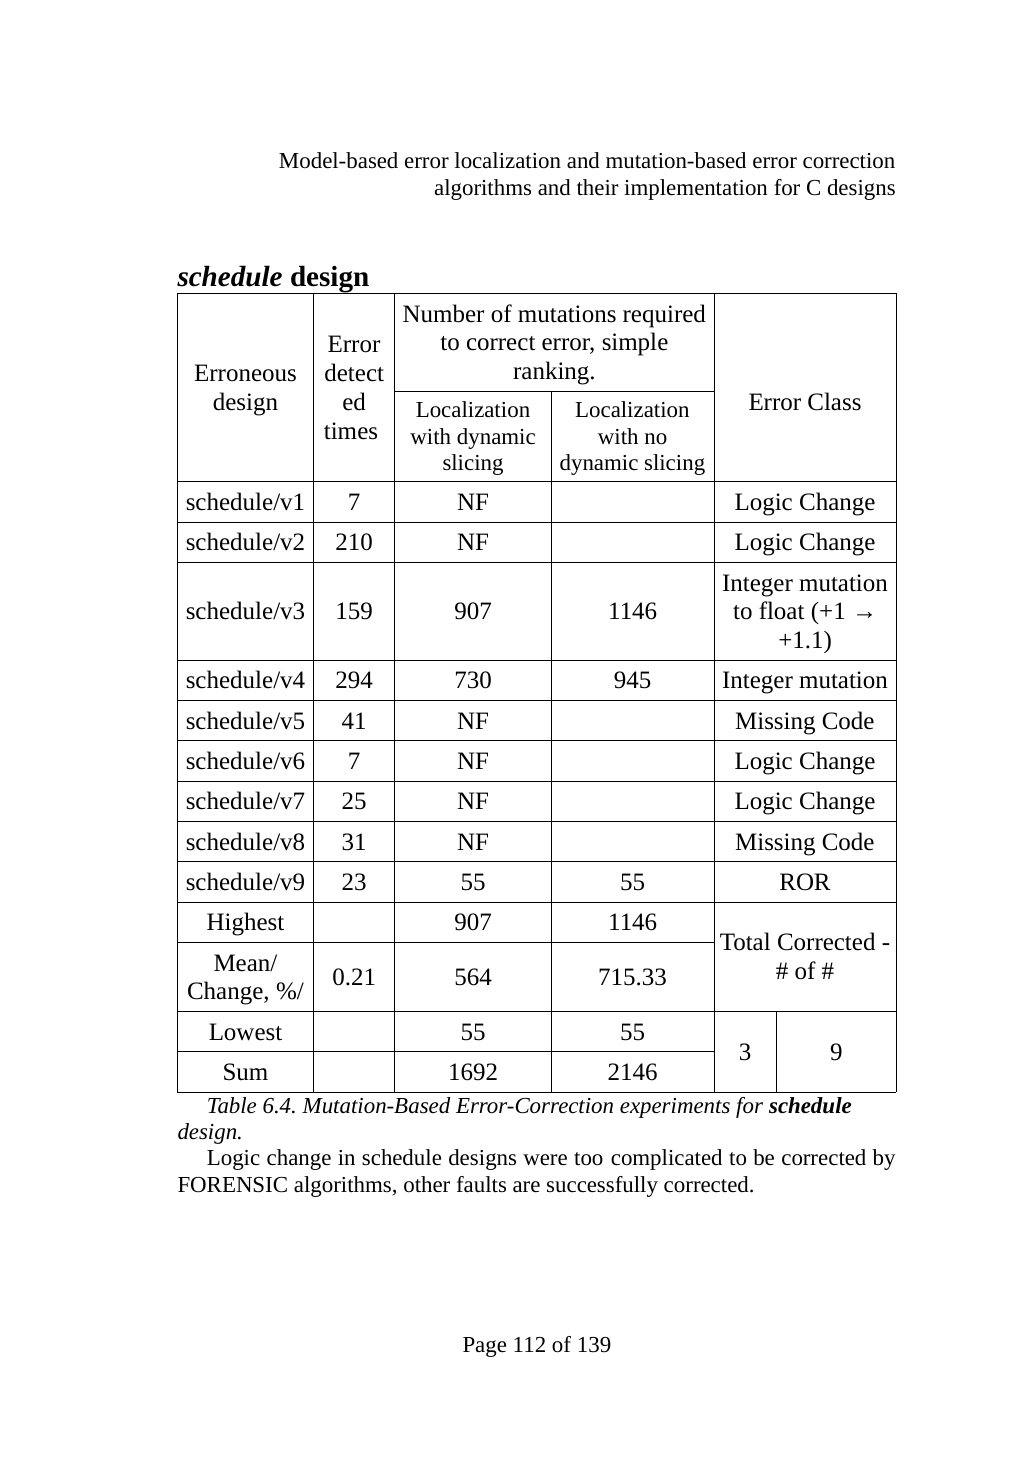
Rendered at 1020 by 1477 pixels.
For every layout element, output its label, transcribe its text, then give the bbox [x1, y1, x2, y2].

table_cell [552, 741, 714, 781]
table_cell schedule/v6 [178, 741, 313, 781]
table_cell Mean/Change, %/ [178, 943, 313, 1011]
text Logic change in schedule designs were too complicated to be corrected by FORENSIC algorithms, other faults are successfully corrected. [177, 1144, 896, 1197]
table_cell 55 [395, 1012, 551, 1051]
table_cell Logic Change [715, 523, 896, 562]
table_cell 55 [395, 862, 551, 902]
table_cell NF [395, 482, 551, 522]
table_cell 23 [314, 862, 394, 902]
table_cell [552, 523, 714, 562]
table_cell Localization with dynamic slicing [395, 392, 551, 481]
table_cell 715.33 [552, 943, 714, 1011]
table_cell NF [395, 782, 551, 821]
table_cell 2146 [552, 1052, 714, 1092]
table_cell [552, 822, 714, 861]
table_header Error Class [715, 294, 896, 481]
table_cell schedule/v3 [178, 563, 313, 660]
table_cell 1146 [552, 903, 714, 942]
table_cell 7 [314, 482, 394, 522]
table_cell schedule/v2 [178, 523, 313, 562]
table_cell 3 [715, 1012, 776, 1092]
table_cell 159 [314, 563, 394, 660]
table_cell schedule/v5 [178, 701, 313, 740]
text Table 6.4. Mutation-Based Error-Correction experiments for schedule design. [177, 1093, 896, 1144]
table_cell Sum [178, 1052, 313, 1092]
table_cell [314, 903, 394, 942]
table_cell Logic Change [715, 782, 896, 821]
table_cell 25 [314, 782, 394, 821]
table_cell NF [395, 701, 551, 740]
table_cell 907 [395, 903, 551, 942]
table_cell 730 [395, 661, 551, 700]
table_cell Missing Code [715, 701, 896, 740]
table_header Erroneous design [178, 294, 313, 481]
table_cell Localization with no dynamic slicing [552, 392, 714, 481]
table_cell Lowest [178, 1012, 313, 1051]
table_cell Logic Change [715, 482, 896, 522]
table_cell 41 [314, 701, 394, 740]
table_cell [314, 1052, 394, 1092]
table_cell 210 [314, 523, 394, 562]
table_cell 7 [314, 741, 394, 781]
table_cell ROR [715, 862, 896, 902]
table_cell 294 [314, 661, 394, 700]
table_cell 31 [314, 822, 394, 861]
table_cell 21.16 [314, 943, 394, 1011]
table_cell schedule/v4 [178, 661, 313, 700]
table_cell 564 [395, 943, 551, 1011]
table_cell Integer mutation to float (+1 → +1.1) [715, 563, 896, 660]
table_cell 1146 [552, 563, 714, 660]
table_cell schedule/v8 [178, 822, 313, 861]
table_cell Integer mutation [715, 661, 896, 700]
subtitle schedule design [177, 259, 896, 293]
table_cell Logic Change [715, 741, 896, 781]
table_cell Highest [178, 903, 313, 942]
table_cell 945 [552, 661, 714, 700]
table_cell 1692 [395, 1052, 551, 1092]
table_cell 55 [552, 1012, 714, 1051]
table_header Error detected times [314, 294, 394, 481]
table_cell schedule/v9 [178, 862, 313, 902]
table_cell Missing Code [715, 822, 896, 861]
table_cell 907 [395, 563, 551, 660]
table_cell [314, 1012, 394, 1051]
table_cell 9 [777, 1012, 896, 1092]
table_cell schedule/v1 [178, 482, 313, 522]
table_cell NF [395, 523, 551, 562]
table_cell NF [395, 822, 551, 861]
table_header Number of mutations required to correct error, simple ranking. [395, 294, 714, 391]
table_cell Total Corrected - # of # [715, 903, 896, 1011]
table_cell [552, 482, 714, 522]
table_cell 55 [552, 862, 714, 902]
table_cell schedule/v7 [178, 782, 313, 821]
table_cell [552, 782, 714, 821]
table_cell NF [395, 741, 551, 781]
table_cell [552, 701, 714, 740]
